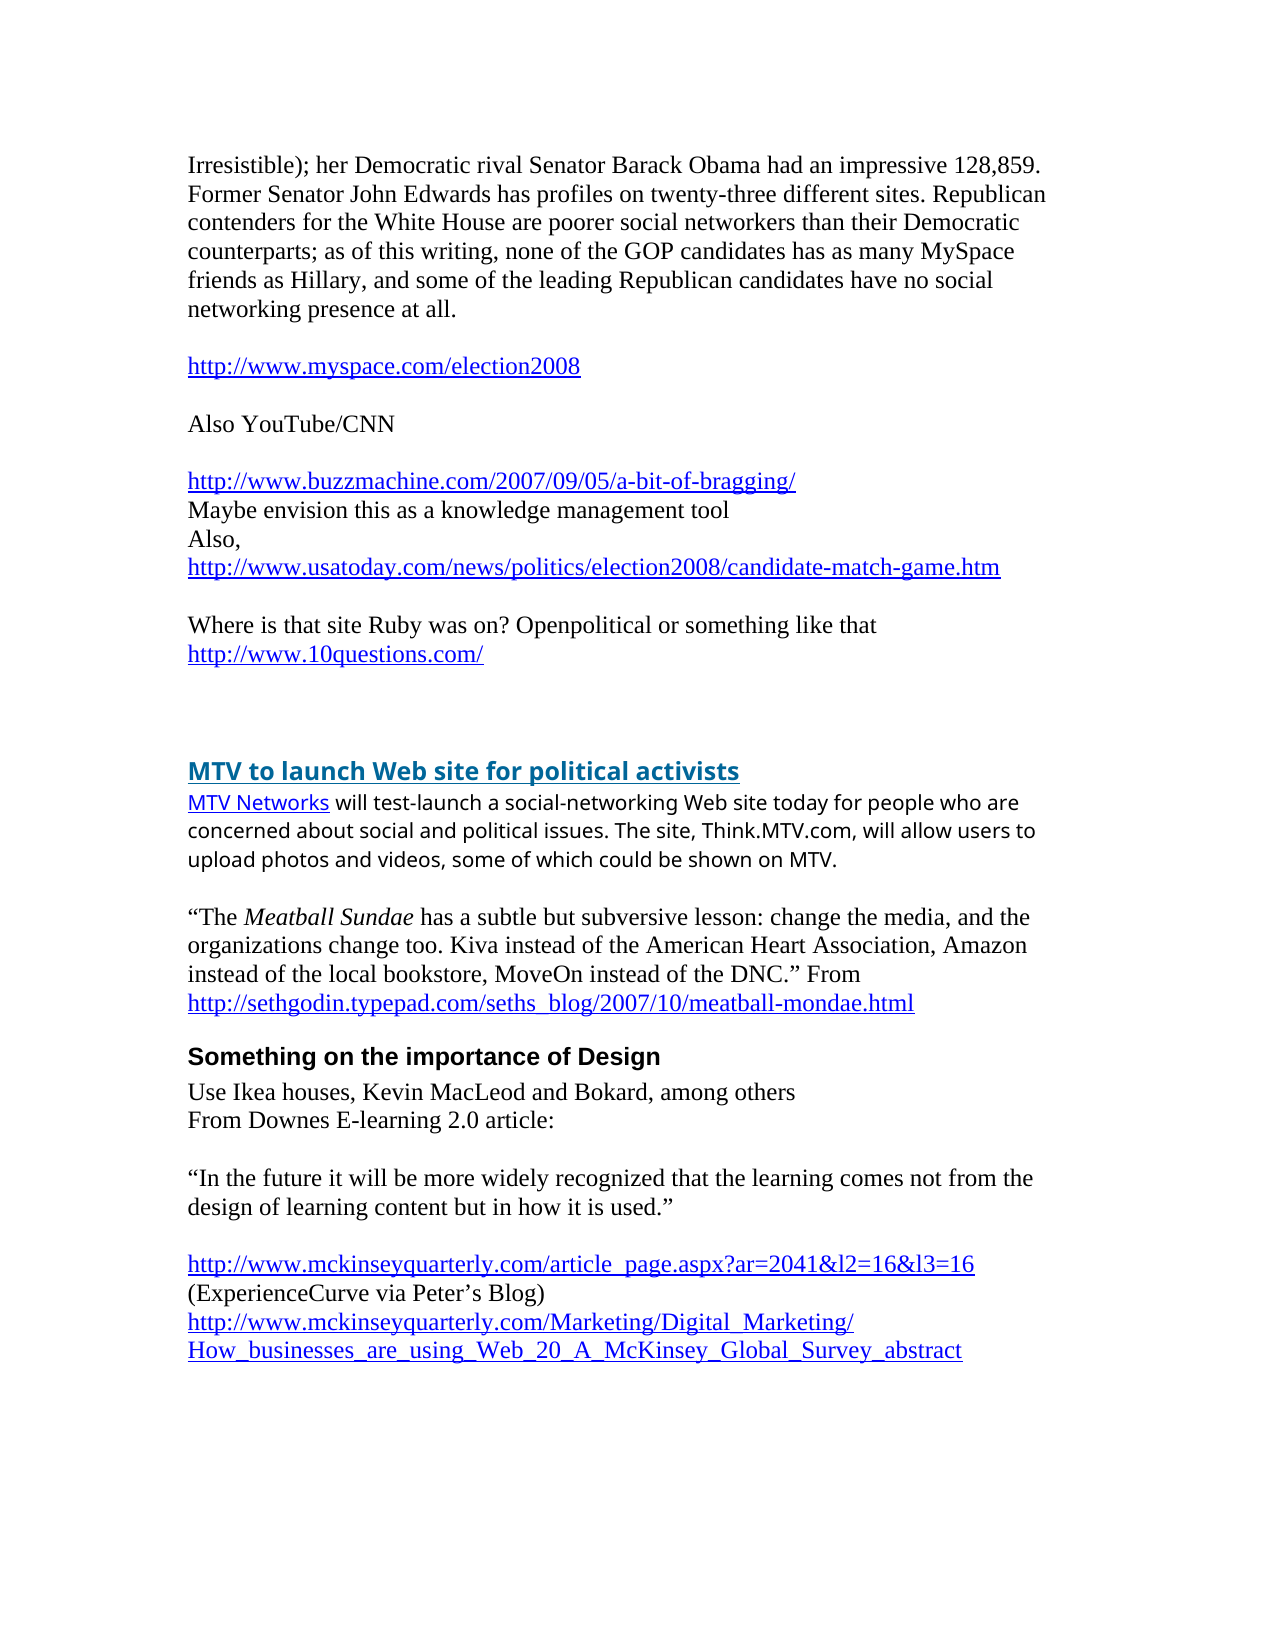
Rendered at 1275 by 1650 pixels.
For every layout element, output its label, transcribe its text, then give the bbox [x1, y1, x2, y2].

text Irresistible); her Democratic rival Senator Barack Obama had an impressive 128,859. Former Senator John Edwards has profiles on twenty-three different sites. Republican contenders for the White House are poorer social networkers than their Democratic counterparts; as of this writing, none of the GOP candidates has as many MySpace friends as Hillary, and some of the leading Republican candidates have no social networking presence at all. [187, 150, 1087, 322]
text “In the future it will be more widely recognized that the learning comes not from the design of learning content but in how it is used.” [187, 1163, 1087, 1221]
text Maybe envision this as a knowledge management tool [187, 495, 1087, 524]
text http://www.mckinseyquarterly.com/Marketing/Digital_Marketing/How_businesses_are_using_Web_20_A_McKinsey_Global_Survey_abstract [187, 1307, 1087, 1364]
text Where is that site Ruby was on? Openpolitical or something like that [187, 610, 1087, 639]
text http://www.buzzmachine.com/2007/09/05/a-bit-of-bragging/ [187, 466, 1087, 495]
text Use Ikea houses, Kevin MacLeod and Bokard, among others [187, 1077, 1087, 1106]
text http://www.myspace.com/election2008 [187, 351, 1087, 380]
text http://www.10questions.com/ [187, 639, 1087, 667]
text http://www.mckinseyquarterly.com/article_page.aspx?ar=2041&l2=16&l3=16 (ExperienceCurve via Peter’s Blog) [187, 1249, 1087, 1307]
text http://www.usatoday.com/news/politics/election2008/candidate-match-game.htm [187, 552, 1087, 581]
text From Downes E-learning 2.0 article: [187, 1106, 1087, 1134]
text MTV to launch Web site for political activists MTV Networks will test-launch a social-networking Web site today for people who are concerned about social and political issues. The site, Think.MTV.com, will allow users to upload photos and videos, some of which could be shown on MTV. [187, 754, 1087, 873]
text Also YouTube/CNN [187, 409, 1087, 437]
text “The Meatball Sundae has a subtle but subversive lesson: change the media, and the organizations change too. Kiva instead of the American Heart Association, Amazon instead of the local bookstore, MoveOn instead of the DNC.” From http://sethgodin.typepad.com/seths_blog/2007/10/meatball-mondae.html [187, 902, 1087, 1017]
text Also, [187, 524, 1087, 552]
subtitle Something on the importance of Design [187, 1042, 1087, 1071]
